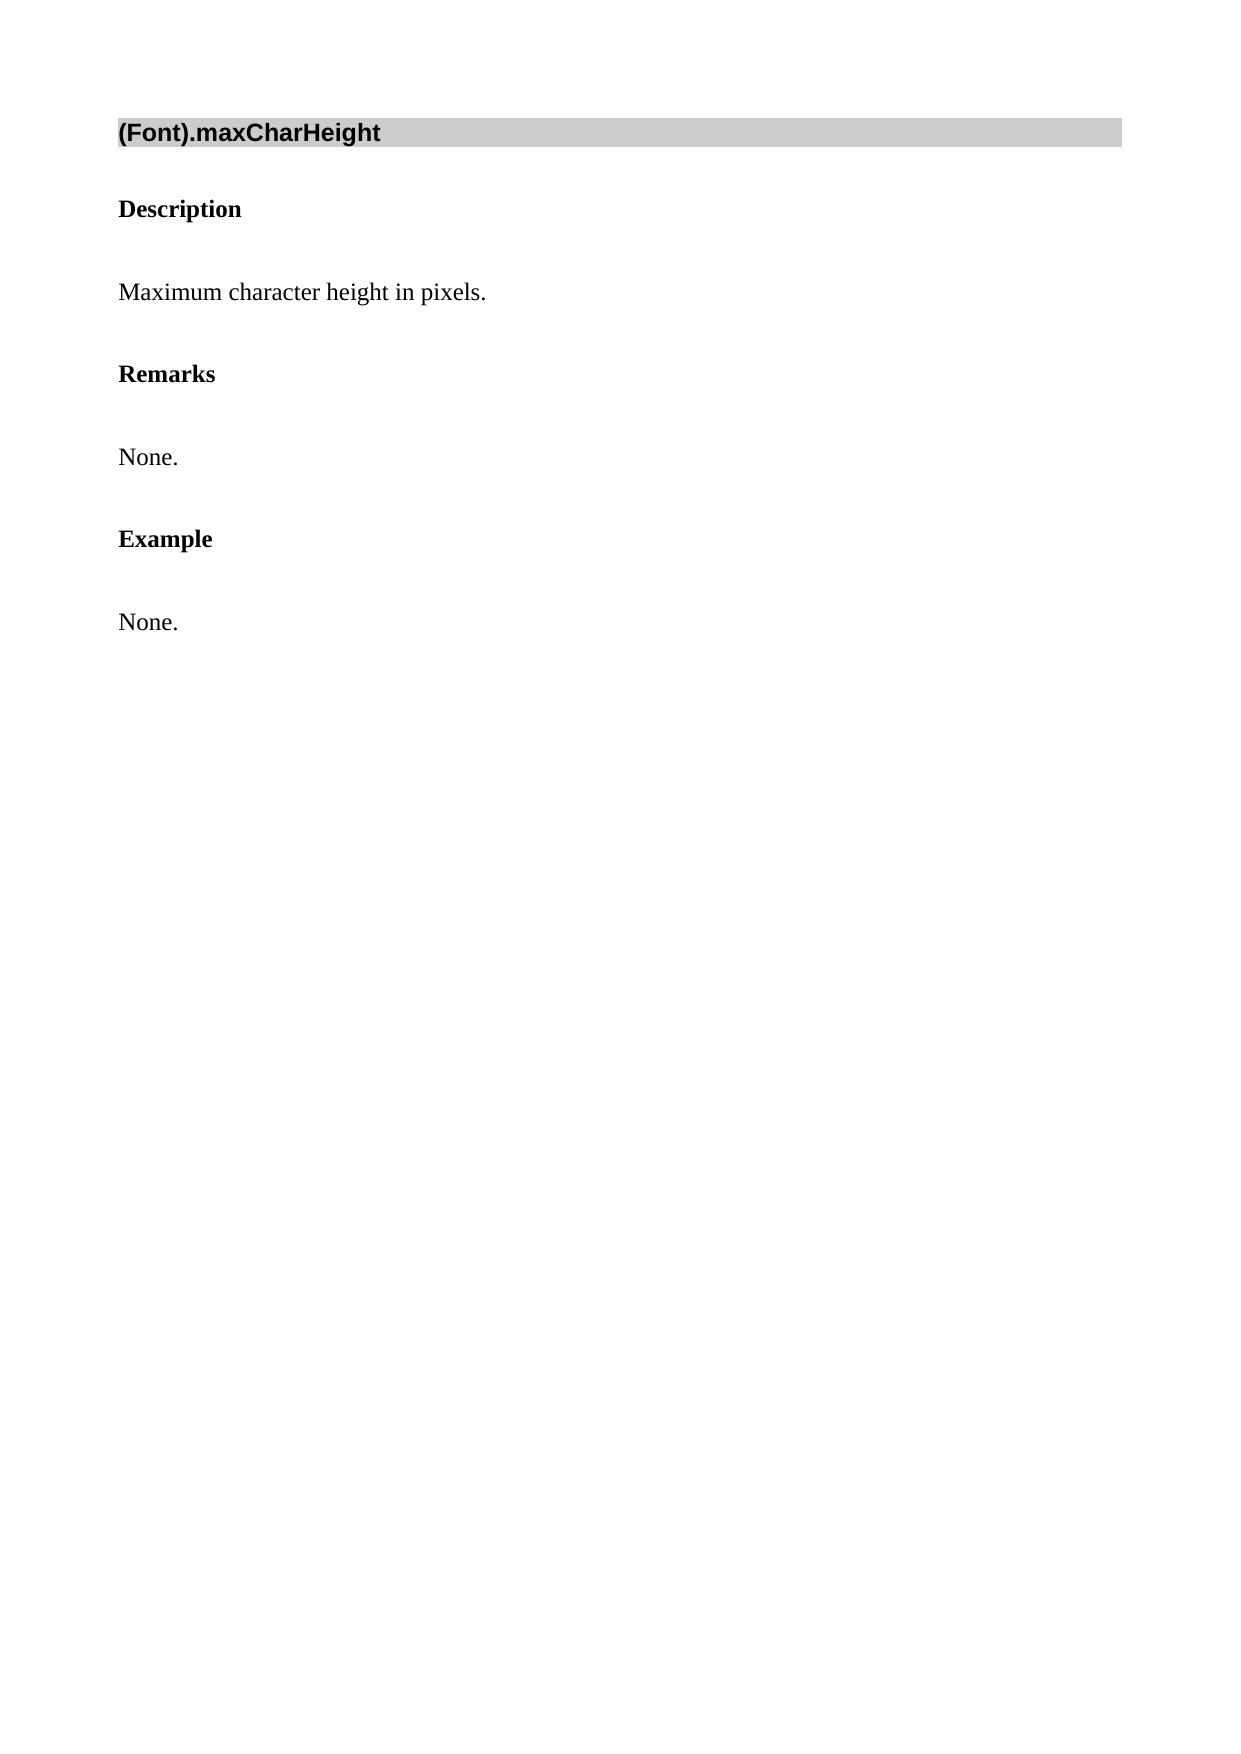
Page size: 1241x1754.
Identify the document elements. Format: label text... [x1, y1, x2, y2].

text Description [118, 194, 1122, 223]
text Example [118, 524, 1122, 553]
text None. [118, 607, 1122, 636]
text Maximum character height in pixels. [118, 277, 1122, 306]
text Remarks [118, 359, 1122, 388]
subtitle (Font).maxCharHeight [118, 118, 1122, 147]
text None. [118, 442, 1122, 471]
